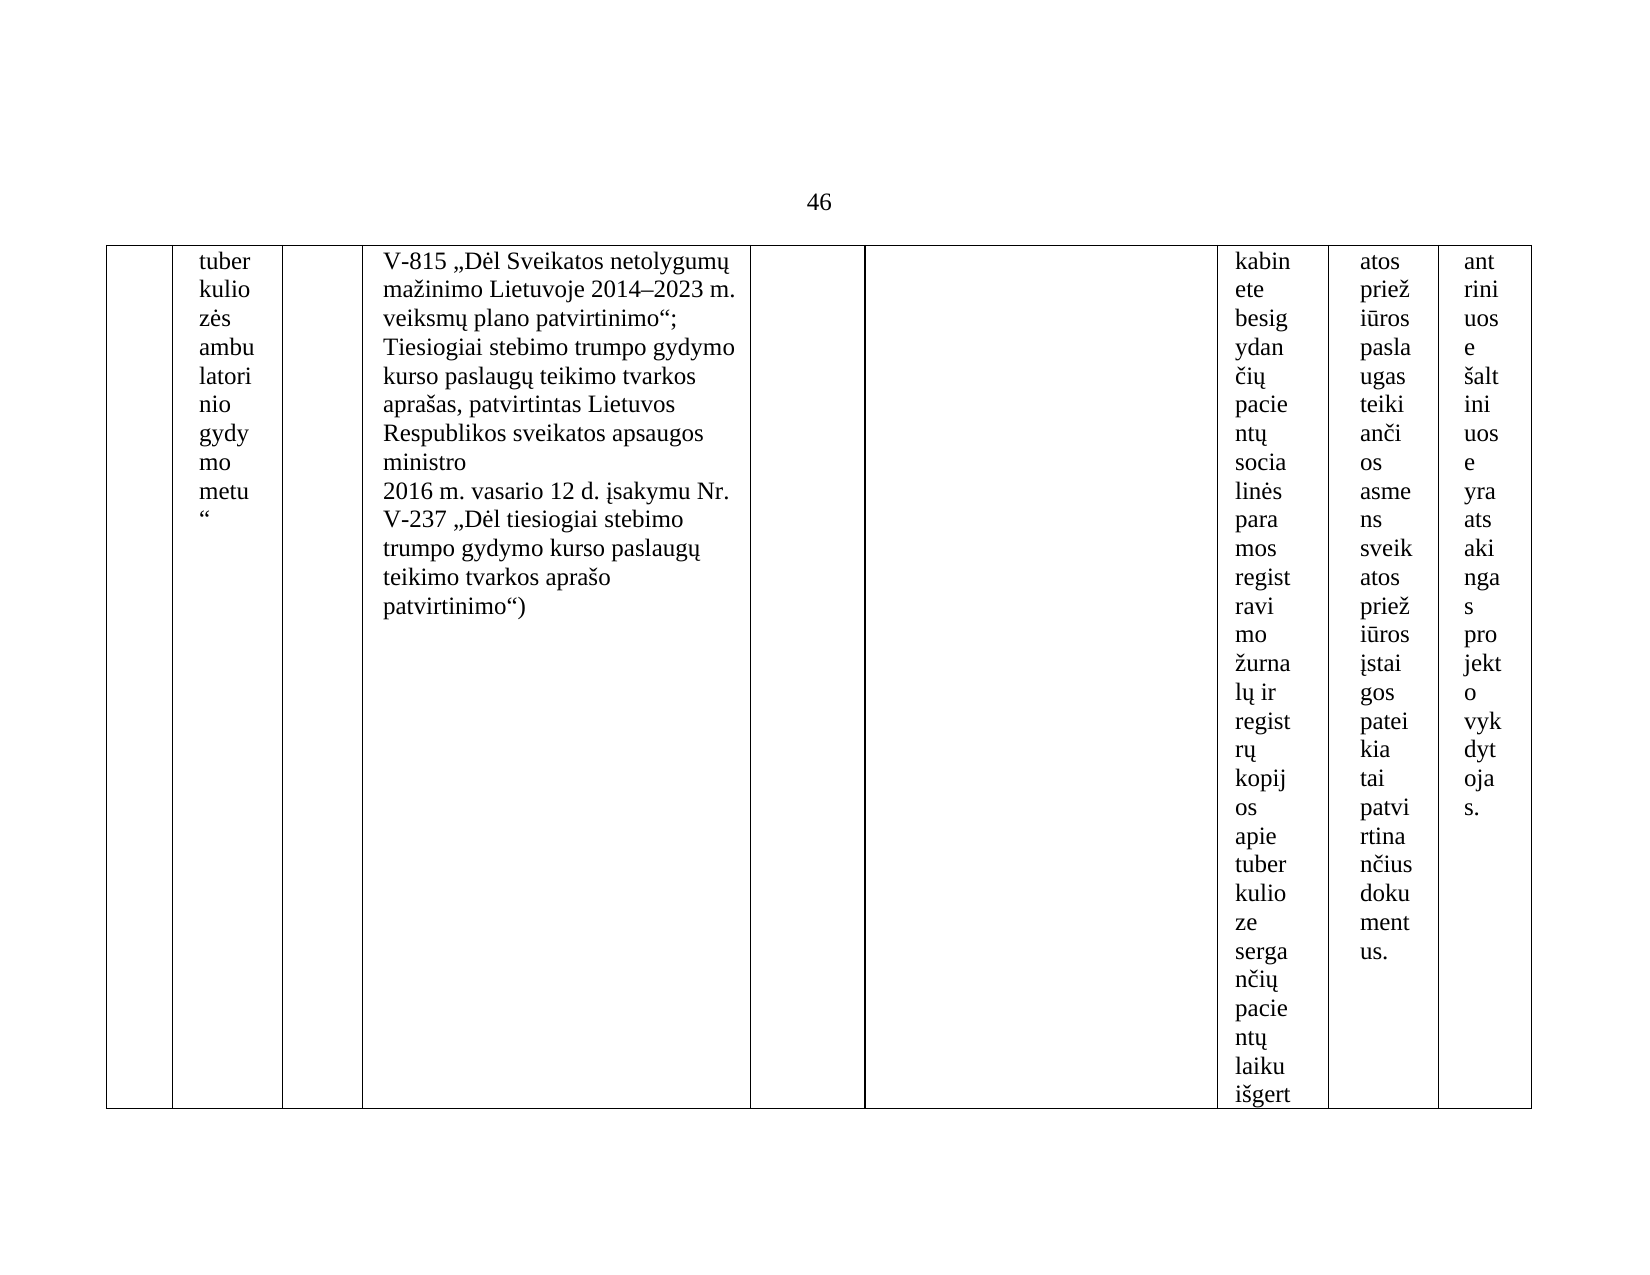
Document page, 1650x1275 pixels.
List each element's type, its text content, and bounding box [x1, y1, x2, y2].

table_cell [283, 246, 362, 1108]
table_cell V-815 „Dėl Sveikatos netolygumų mažinimo Lietuvoje 2014–2023 m. veiksmų plano patvirtinimo“; Tiesiogiai stebimo trumpo gydymo kurso paslaugų teikimo tvarkos aprašas, patvirtintas Lietuvos Respublikos sveikatos apsaugos ministro 2016 m. vasario 12 d. įsakymu Nr. V-237 „Dėl tiesiogiai stebimo trumpo gydymo kurso paslaugų teikimo tvarkos aprašo patvirtinimo“) [363, 246, 750, 1108]
table_cell [866, 246, 1217, 1108]
table_cell tuberkuliozės ambulatorinio gydymo metu“ [173, 246, 282, 1108]
table_cell [751, 246, 864, 1108]
table_cell antriniuose šaltiniuose yra atsakingas projekto vykdytojas. [1439, 246, 1531, 1108]
table_cell kabinete besigydančių pacientų socialinės paramos registravimo žurnalų ir registrų kopijos apie tuberkulioze sergančių pacientų laiku išgert [1218, 246, 1328, 1108]
table_cell [107, 246, 172, 1108]
table_cell atos priežiūros paslaugas teikiančios asmens sveikatos priežiūros įstaigos pateikia tai patvirtinančius dokumentus. [1329, 246, 1438, 1108]
